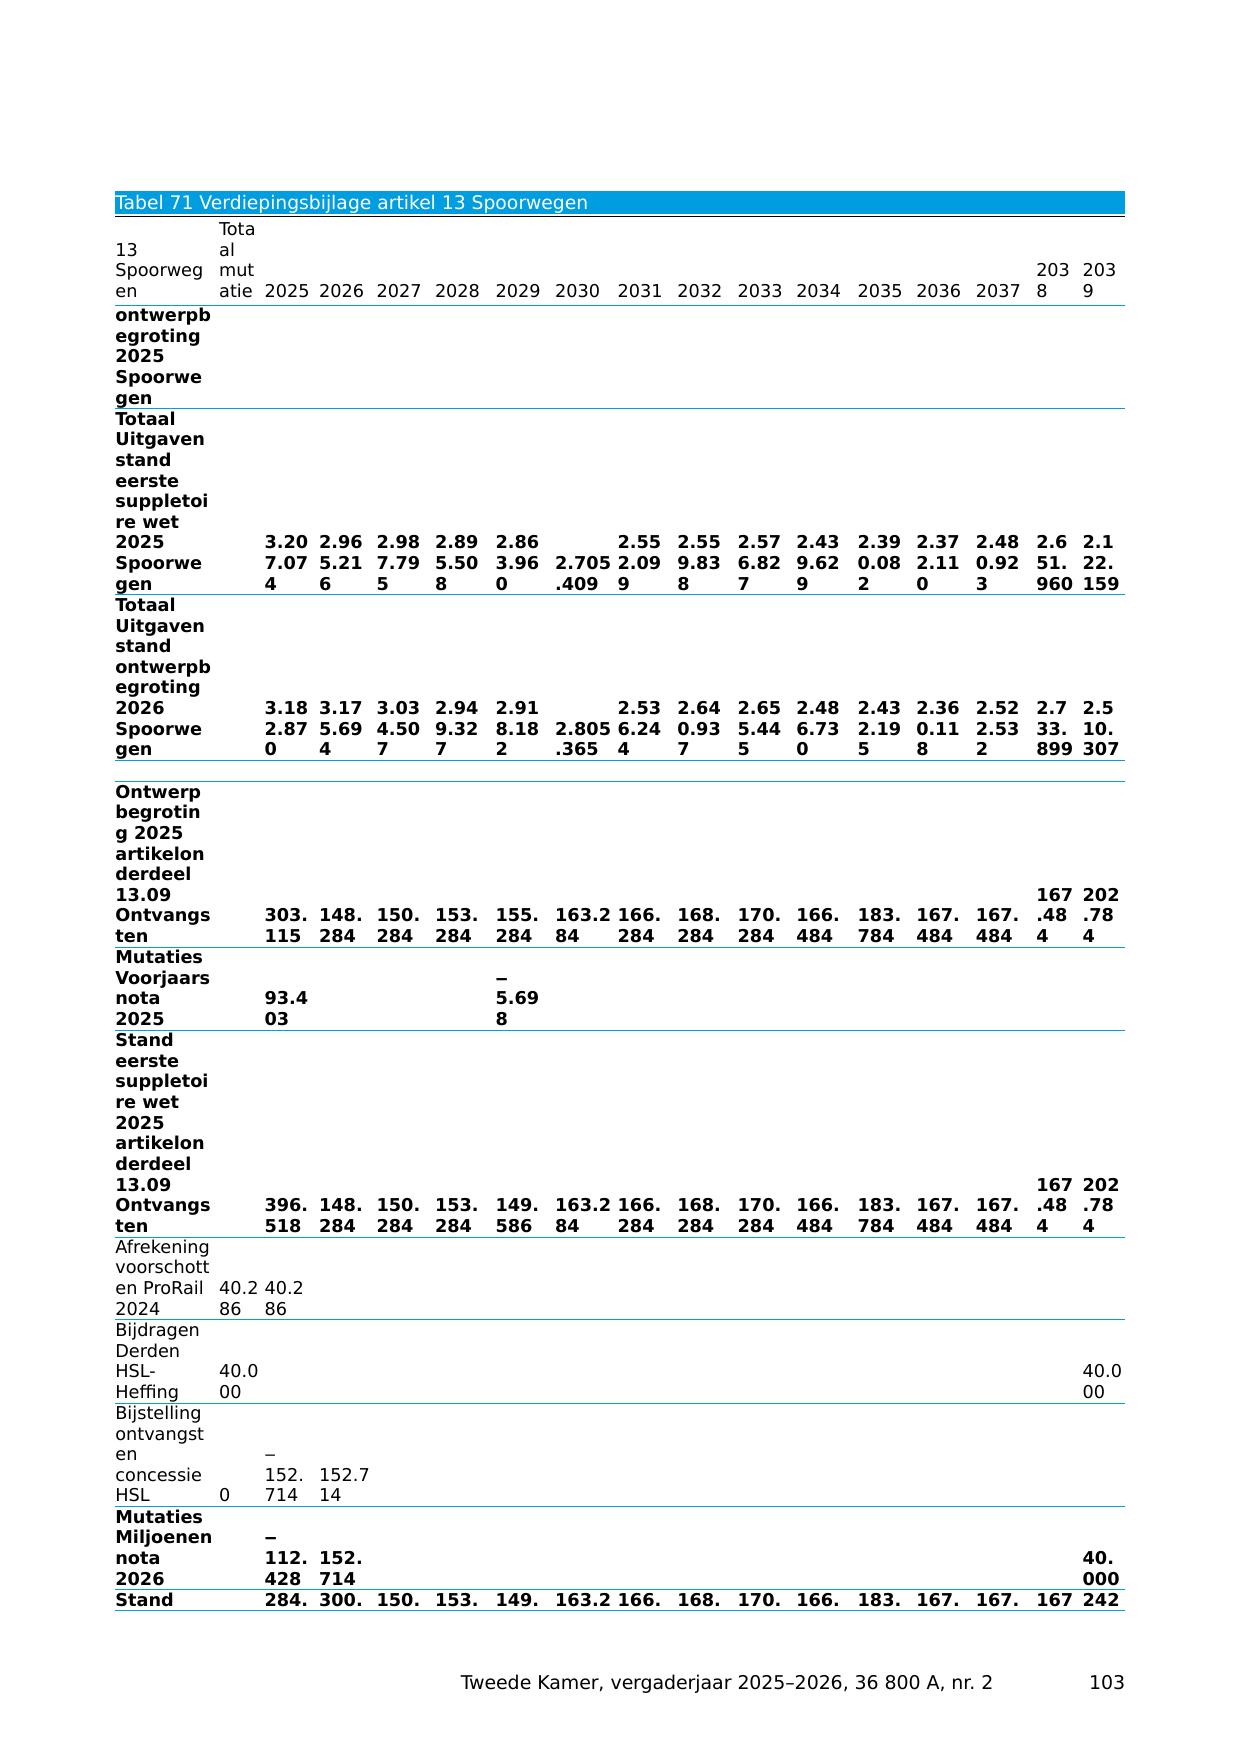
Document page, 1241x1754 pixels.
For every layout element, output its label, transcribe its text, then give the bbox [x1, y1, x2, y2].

table_cell [261, 1320, 316, 1402]
table_cell 2.705.409 [552, 409, 614, 594]
table_cell [115, 761, 216, 781]
table_cell 93.403 [261, 948, 316, 1029]
table_cell [793, 1507, 854, 1589]
table_cell [374, 761, 432, 781]
table_cell [615, 1507, 674, 1589]
table_cell [316, 1320, 373, 1402]
table_cell [552, 1507, 614, 1589]
table_cell [913, 1320, 973, 1402]
table_cell [735, 1320, 793, 1402]
table_cell [855, 1404, 913, 1506]
table_cell 40.000 [1080, 1507, 1125, 1589]
table_cell 2.576.827 [735, 409, 793, 594]
table_cell Mutaties Voorjaarsnota 2025 [115, 948, 216, 1029]
table_cell 170.284 [735, 782, 793, 947]
table_cell 2.895.508 [432, 409, 492, 594]
table_cell 2.965.216 [316, 409, 373, 594]
table_cell 3.175.694 [316, 595, 373, 760]
table_cell 153. [432, 1590, 492, 1610]
table_cell 153.284 [432, 782, 492, 947]
table_cell 2026 [316, 217, 373, 304]
table_cell 167.484 [973, 782, 1033, 947]
table_cell 2.360.118 [913, 595, 973, 760]
table_cell [216, 409, 261, 594]
table_cell Bijstelling ontvangsten concessie HSL [115, 1404, 216, 1506]
table_cell ‒ 112.428 [261, 1507, 316, 1589]
table_cell [615, 761, 674, 781]
table_cell 2.122.159 [1080, 409, 1125, 594]
table_cell [674, 306, 734, 408]
table_cell 168.284 [674, 782, 734, 947]
table_cell [1080, 306, 1125, 408]
table_cell [674, 1238, 734, 1319]
table_cell [855, 761, 913, 781]
table_cell 2036 [913, 217, 973, 304]
table_cell [1080, 948, 1125, 1029]
table_cell 284. [261, 1590, 316, 1610]
table_cell 202.784 [1080, 1031, 1125, 1236]
table_cell Totaal mutatie [216, 217, 261, 304]
table_cell 163.284 [552, 782, 614, 947]
table_cell 396.518 [261, 1031, 316, 1236]
table_cell [855, 1320, 913, 1402]
table_cell 2.640.937 [674, 595, 734, 760]
table_cell [216, 1031, 261, 1236]
table_cell ontwerpbegroting 2025 Spoorwegen [115, 306, 216, 408]
table_cell 2.651.960 [1033, 409, 1079, 594]
table_cell 163.284 [552, 1031, 614, 1236]
table_cell [1033, 306, 1079, 408]
table_cell 167.484 [913, 782, 973, 947]
table_cell [1033, 1320, 1079, 1402]
table_cell 2027 [374, 217, 432, 304]
table_cell Stand [115, 1590, 216, 1610]
table_cell [735, 1404, 793, 1506]
table_cell [615, 1404, 674, 1506]
table_cell [973, 1320, 1033, 1402]
table_cell [493, 1404, 552, 1506]
table_cell [552, 1320, 614, 1402]
table_cell [913, 1507, 973, 1589]
table_cell [793, 1404, 854, 1506]
table_cell [855, 948, 913, 1029]
table_cell 149.586 [493, 1031, 552, 1236]
table_cell [316, 1238, 373, 1319]
table_cell Afrekening voorschotten ProRail 2024 [115, 1238, 216, 1319]
table_cell [973, 948, 1033, 1029]
table_cell 167.484 [1033, 1031, 1079, 1236]
table_cell 2.733.899 [1033, 595, 1079, 760]
table_cell [855, 1507, 913, 1589]
table_cell [674, 761, 734, 781]
table_cell [973, 1507, 1033, 1589]
table_cell Ontwerpbegroting 2025 artikelonderdeel 13.09 Ontvangsten [115, 782, 216, 947]
table_cell 148.284 [316, 1031, 373, 1236]
table_cell 40.000 [216, 1320, 261, 1402]
table_cell 0 [216, 1404, 261, 1506]
table_cell 166.284 [615, 782, 674, 947]
table_cell [735, 761, 793, 781]
table_cell 3.207.074 [261, 409, 316, 594]
table_cell 150.284 [374, 1031, 432, 1236]
table_cell 167 [1033, 1590, 1079, 1610]
table_cell 242 [1080, 1590, 1125, 1610]
table_cell [1033, 1238, 1079, 1319]
table_cell [432, 1507, 492, 1589]
table_cell [493, 761, 552, 781]
table_cell [855, 306, 913, 408]
table_cell 2033 [735, 217, 793, 304]
table_cell 2.372.110 [913, 409, 973, 594]
table_cell [973, 761, 1033, 781]
table_cell 2029 [493, 217, 552, 304]
table_cell [1033, 1404, 1079, 1506]
table_cell 149. [493, 1590, 552, 1610]
table_cell 148.284 [316, 782, 373, 947]
table_cell 2038 [1033, 217, 1079, 304]
table_cell 152.714 [316, 1507, 373, 1589]
table_cell 300. [316, 1590, 373, 1610]
table_cell 167. [913, 1590, 973, 1610]
table_cell 150.284 [374, 782, 432, 947]
table_cell Bijdragen Derden HSL-Heffing [115, 1320, 216, 1402]
table_cell [1080, 1238, 1125, 1319]
table_cell [735, 306, 793, 408]
table_cell [216, 948, 261, 1029]
table_cell [793, 1238, 854, 1319]
table_cell 202.784 [1080, 782, 1125, 947]
table_cell 2032 [674, 217, 734, 304]
table_cell [374, 306, 432, 408]
table_cell [973, 306, 1033, 408]
table_cell 167.484 [973, 1031, 1033, 1236]
table_cell 153.284 [432, 1031, 492, 1236]
table_cell [913, 1238, 973, 1319]
table_cell 168.284 [674, 1031, 734, 1236]
table_cell 2037 [973, 217, 1033, 304]
table_cell 2.805.365 [552, 595, 614, 760]
table_cell [432, 1238, 492, 1319]
table_cell [615, 1320, 674, 1402]
table_cell [1033, 948, 1079, 1029]
table_cell [913, 948, 973, 1029]
table_cell 3.182.870 [261, 595, 316, 760]
table_cell [674, 1507, 734, 1589]
table_cell 2035 [855, 217, 913, 304]
table_cell [552, 306, 614, 408]
table_cell [674, 948, 734, 1029]
table_cell 303.115 [261, 782, 316, 947]
table_cell 2.559.838 [674, 409, 734, 594]
table_cell ‒ 5.698 [493, 948, 552, 1029]
table_cell [552, 1238, 614, 1319]
table_cell ‒ 152.714 [261, 1404, 316, 1506]
table_cell [615, 306, 674, 408]
table_cell [1033, 761, 1079, 781]
table_cell Mutaties Miljoenennota 2026 [115, 1507, 216, 1589]
table_cell 183.784 [855, 782, 913, 947]
table_cell [432, 1320, 492, 1402]
table_cell [216, 1590, 261, 1610]
table_cell [615, 948, 674, 1029]
table_cell 2025 [261, 217, 316, 304]
table_cell 167.484 [913, 1031, 973, 1236]
table_cell 2.390.082 [855, 409, 913, 594]
table_cell Stand eerste suppletoire wet 2025 artikelonderdeel 13.09 Ontvangsten [115, 1031, 216, 1236]
table_cell [493, 1320, 552, 1402]
table_cell 166.484 [793, 1031, 854, 1236]
table_cell [793, 1320, 854, 1402]
table_cell 40.000 [1080, 1320, 1125, 1402]
table_cell 40.286 [216, 1238, 261, 1319]
table_cell 152.714 [316, 1404, 373, 1506]
table_cell [913, 1404, 973, 1506]
table_cell 2.522.532 [973, 595, 1033, 760]
table_cell 2.987.795 [374, 409, 432, 594]
table_cell [493, 306, 552, 408]
table_cell [316, 306, 373, 408]
table_cell 2034 [793, 217, 854, 304]
table_cell Totaal Uitgaven stand eerste suppletoire wet 2025 Spoorwegen [115, 409, 216, 594]
table_cell Totaal Uitgaven stand ontwerpbegroting 2026 Spoorwegen [115, 595, 216, 760]
table_cell 2.432.195 [855, 595, 913, 760]
table_cell [1080, 1404, 1125, 1506]
table_cell 13 Spoorwegen [115, 217, 216, 304]
table_cell [493, 1238, 552, 1319]
table_cell 2.510.307 [1080, 595, 1125, 760]
table_cell [432, 1404, 492, 1506]
table_cell 166.284 [615, 1031, 674, 1236]
table_cell [973, 1238, 1033, 1319]
table_cell [793, 761, 854, 781]
table_cell [973, 1404, 1033, 1506]
table_cell 2031 [615, 217, 674, 304]
table_cell [374, 1404, 432, 1506]
table_cell 40.286 [261, 1238, 316, 1319]
table_cell 163.2 [552, 1590, 614, 1610]
table_cell [493, 1507, 552, 1589]
table_cell [674, 1320, 734, 1402]
table_cell 2.552.099 [615, 409, 674, 594]
table_cell [913, 306, 973, 408]
table_cell 2039 [1080, 217, 1125, 304]
table_cell [374, 1320, 432, 1402]
table_cell 183.784 [855, 1031, 913, 1236]
table_cell [913, 761, 973, 781]
table_cell [316, 948, 373, 1029]
table_cell 2.949.327 [432, 595, 492, 760]
table_cell 166.484 [793, 782, 854, 947]
table_cell [615, 1238, 674, 1319]
table_cell 2.439.629 [793, 409, 854, 594]
table_cell [432, 306, 492, 408]
table_cell [552, 948, 614, 1029]
table_cell [793, 948, 854, 1029]
table_cell [855, 1238, 913, 1319]
table_cell 2.655.445 [735, 595, 793, 760]
table_cell 168. [674, 1590, 734, 1610]
table_cell 166. [793, 1590, 854, 1610]
table_cell [552, 761, 614, 781]
table_cell [735, 948, 793, 1029]
table_cell [261, 306, 316, 408]
table_cell [316, 761, 373, 781]
table_cell 2.486.730 [793, 595, 854, 760]
table_cell [552, 1404, 614, 1506]
table_cell [735, 1507, 793, 1589]
table_cell 2.480.923 [973, 409, 1033, 594]
table_cell [216, 761, 261, 781]
table_cell [793, 306, 854, 408]
table_cell 167. [973, 1590, 1033, 1610]
table_cell 2.918.182 [493, 595, 552, 760]
table_cell [374, 948, 432, 1029]
table_cell 166. [615, 1590, 674, 1610]
table_cell 2030 [552, 217, 614, 304]
table_cell 3.034.507 [374, 595, 432, 760]
table_cell 170.284 [735, 1031, 793, 1236]
table_cell [374, 1507, 432, 1589]
table_cell 150. [374, 1590, 432, 1610]
table_cell [216, 595, 261, 760]
table_cell 2.536.244 [615, 595, 674, 760]
table_cell [674, 1404, 734, 1506]
table_cell [432, 948, 492, 1029]
table_cell 2.863.960 [493, 409, 552, 594]
table_cell [1080, 761, 1125, 781]
table_cell [216, 1507, 261, 1589]
table_cell 155.284 [493, 782, 552, 947]
table_cell [1033, 1507, 1079, 1589]
table_cell 2028 [432, 217, 492, 304]
table_cell [216, 306, 261, 408]
table_cell [432, 761, 492, 781]
table_cell [735, 1238, 793, 1319]
table_cell [261, 761, 316, 781]
table_cell 167.484 [1033, 782, 1079, 947]
table_cell [374, 1238, 432, 1319]
table_cell 170. [735, 1590, 793, 1610]
table_cell [216, 782, 261, 947]
table_cell 183. [855, 1590, 913, 1610]
